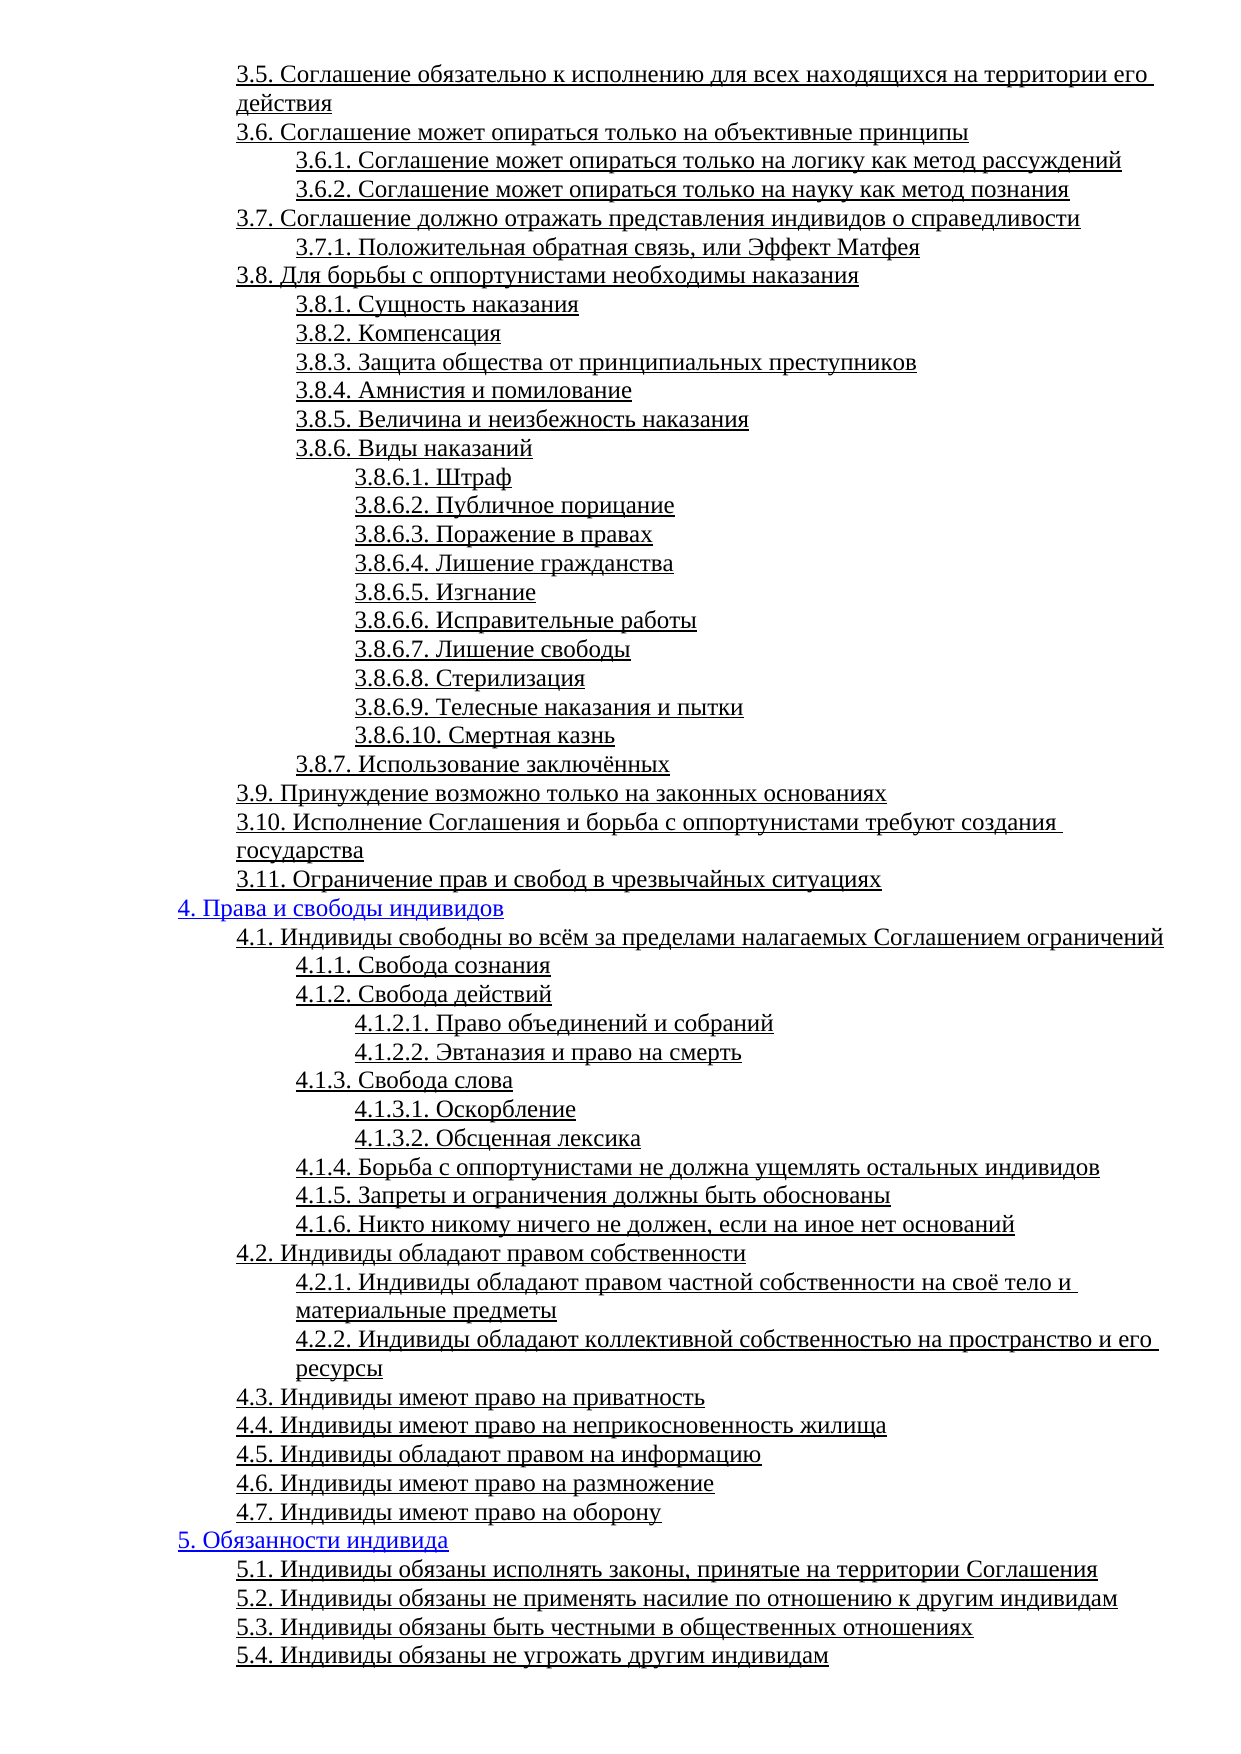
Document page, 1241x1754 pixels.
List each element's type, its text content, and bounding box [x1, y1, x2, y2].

subtitle 4.2. Индивиды обладают правом собственности [236, 1238, 1181, 1267]
subtitle 4.5. Индивиды обладают правом на информацию [236, 1439, 1181, 1468]
subtitle 5. Обязанности индивида [177, 1525, 1181, 1554]
subtitle 5.4. Индивиды обязаны не угрожать другим индивидам [236, 1640, 1181, 1669]
subtitle 4.1.3.1. Оскорбление [354, 1094, 1181, 1123]
subtitle 3.8.6.4. Лишение гражданства [354, 548, 1181, 577]
subtitle 4. Права и свободы индивидов [177, 893, 1181, 922]
subtitle 4.1.5. Запреты и ограничения должны быть обоснованы [295, 1180, 1181, 1209]
subtitle 4.2.2. Индивиды обладают коллективной собственностью на пространство и его ресурсы [295, 1324, 1181, 1382]
subtitle 3.8.6.3. Поражение в правах [354, 519, 1181, 548]
subtitle 4.1.3. Свобода слова [295, 1065, 1181, 1094]
subtitle 5.2. Индивиды обязаны не применять насилие по отношению к другим индивидам [236, 1583, 1181, 1612]
subtitle 4.1.3.2. Обсценная лексика [354, 1123, 1181, 1152]
subtitle 3.8.4. Амнистия и помилование [295, 375, 1181, 404]
subtitle 3.8.6.2. Публичное порицание [354, 490, 1181, 519]
subtitle 3.8.2. Компенсация [295, 318, 1181, 347]
subtitle 4.7. Индивиды имеют право на оборону [236, 1497, 1181, 1525]
subtitle 3.9. Принуждение возможно только на законных основаниях [236, 778, 1181, 807]
subtitle 3.8.3. Защита общества от принципиальных преступников [295, 347, 1181, 375]
subtitle 4.1.2. Свобода действий [295, 979, 1181, 1008]
subtitle 3.8.6.10. Смертная казнь [354, 720, 1181, 749]
subtitle 3.7. Соглашение должно отражать представления индивидов о справедливости [236, 203, 1181, 232]
subtitle 3.8.1. Сущность наказания [295, 289, 1181, 318]
subtitle 3.8.6. Виды наказаний [295, 433, 1181, 462]
subtitle 4.1.2.2. Эвтаназия и право на смерть [354, 1037, 1181, 1065]
subtitle 4.1.4. Борьба с оппортунистами не должна ущемлять остальных индивидов [295, 1152, 1181, 1180]
subtitle 4.6. Индивиды имеют право на размножение [236, 1468, 1181, 1497]
subtitle 5.1. Индивиды обязаны исполнять законы, принятые на территории Соглашения [236, 1554, 1181, 1583]
subtitle 3.8.6.1. Штраф [354, 462, 1181, 490]
subtitle 4.1.1. Свобода сознания [295, 950, 1181, 979]
subtitle 3.6. Соглашение может опираться только на объективные принципы [236, 117, 1181, 145]
subtitle 3.10. Исполнение Соглашения и борьба с оппортунистами требуют создания государства [236, 807, 1181, 864]
subtitle 3.8.6.8. Стерилизация [354, 663, 1181, 692]
subtitle 3.8.5. Величина и неизбежность наказания [295, 404, 1181, 433]
subtitle 4.1.6. Никто никому ничего не должен, если на иное нет оснований [295, 1209, 1181, 1238]
subtitle 3.8.6.7. Лишение свободы [354, 634, 1181, 663]
subtitle 4.4. Индивиды имеют право на неприкосновенность жилища [236, 1410, 1181, 1439]
subtitle 3.11. Ограничение прав и свобод в чрезвычайных ситуациях [236, 864, 1181, 893]
subtitle 4.1. Индивиды свободны во всём за пределами налагаемых Соглашением ограничений [236, 922, 1181, 950]
subtitle 5.3. Индивиды обязаны быть честными в общественных отношениях [236, 1612, 1181, 1640]
subtitle 3.8. Для борьбы с оппортунистами необходимы наказания [236, 260, 1181, 289]
subtitle 4.1.2.1. Право объединений и собраний [354, 1008, 1181, 1037]
subtitle 3.8.6.6. Исправительные работы [354, 605, 1181, 634]
subtitle 3.5. Соглашение обязательно к исполнению для всех находящихся на территории его действия [236, 59, 1181, 117]
subtitle 4.2.1. Индивиды обладают правом частной собственности на своё тело и материальные предметы [295, 1267, 1181, 1324]
subtitle 3.7.1. Положительная обратная связь, или Эффект Матфея [295, 232, 1181, 260]
subtitle 3.6.2. Соглашение может опираться только на науку как метод познания [295, 174, 1181, 203]
subtitle 3.8.7. Использование заключённых [295, 749, 1181, 778]
subtitle 4.3. Индивиды имеют право на приватность [236, 1382, 1181, 1410]
subtitle 3.6.1. Соглашение может опираться только на логику как метод рассуждений [295, 145, 1181, 174]
subtitle 3.8.6.9. Телесные наказания и пытки [354, 692, 1181, 720]
subtitle 3.8.6.5. Изгнание [354, 577, 1181, 605]
